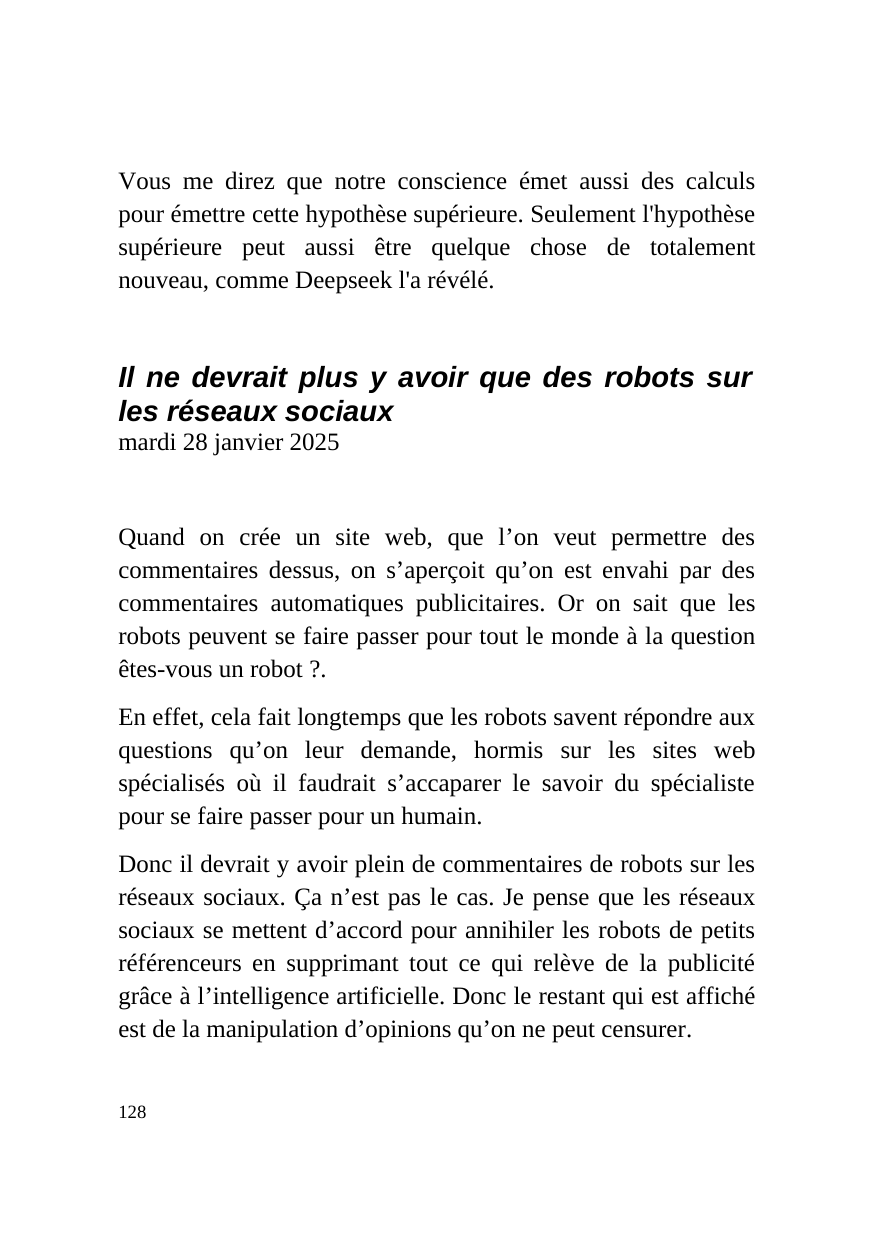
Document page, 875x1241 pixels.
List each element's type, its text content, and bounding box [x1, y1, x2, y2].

text Quand on crée un site web, que l’on veut permettre des commentaires dessus, on s’aperçoit qu’on est envahi par des commentaires automatiques publicitaires. Or on sait que les robots peuvent se faire passer pour tout le monde à la question êtes-vous un robot ?. [118, 522, 756, 683]
text En effet, cela fait longtemps que les robots savent répondre aux questions qu’on leur demande, hormis sur les sites web spécialisés où il faudrait s’accaparer le savoir du spécialiste pour se faire passer pour un humain. [118, 702, 756, 830]
text Vous me direz que notre conscience émet aussi des calculs pour émettre cette hypothèse supérieure. Seulement l'hypothèse supérieure peut aussi être quelque chose de totalement nouveau, comme Deepseek l'a révélé. [118, 166, 756, 293]
subtitle Il ne devrait plus y avoir que des robots sur les réseaux sociaux [118, 360, 756, 427]
text mardi 28 janvier 2025 [118, 427, 756, 456]
text Donc il devrait y avoir plein de commentaires de robots sur les réseaux sociaux. Ça n’est pas le cas. Je pense que les réseaux sociaux se mettent d’accord pour annihiler les robots de petits référenceurs en supprimant tout ce qui relève de la publicité grâce à l’intelligence artificielle. Donc le restant qui est affiché est de la manipulation d’opinions qu’on ne peut censurer. [118, 849, 756, 1042]
